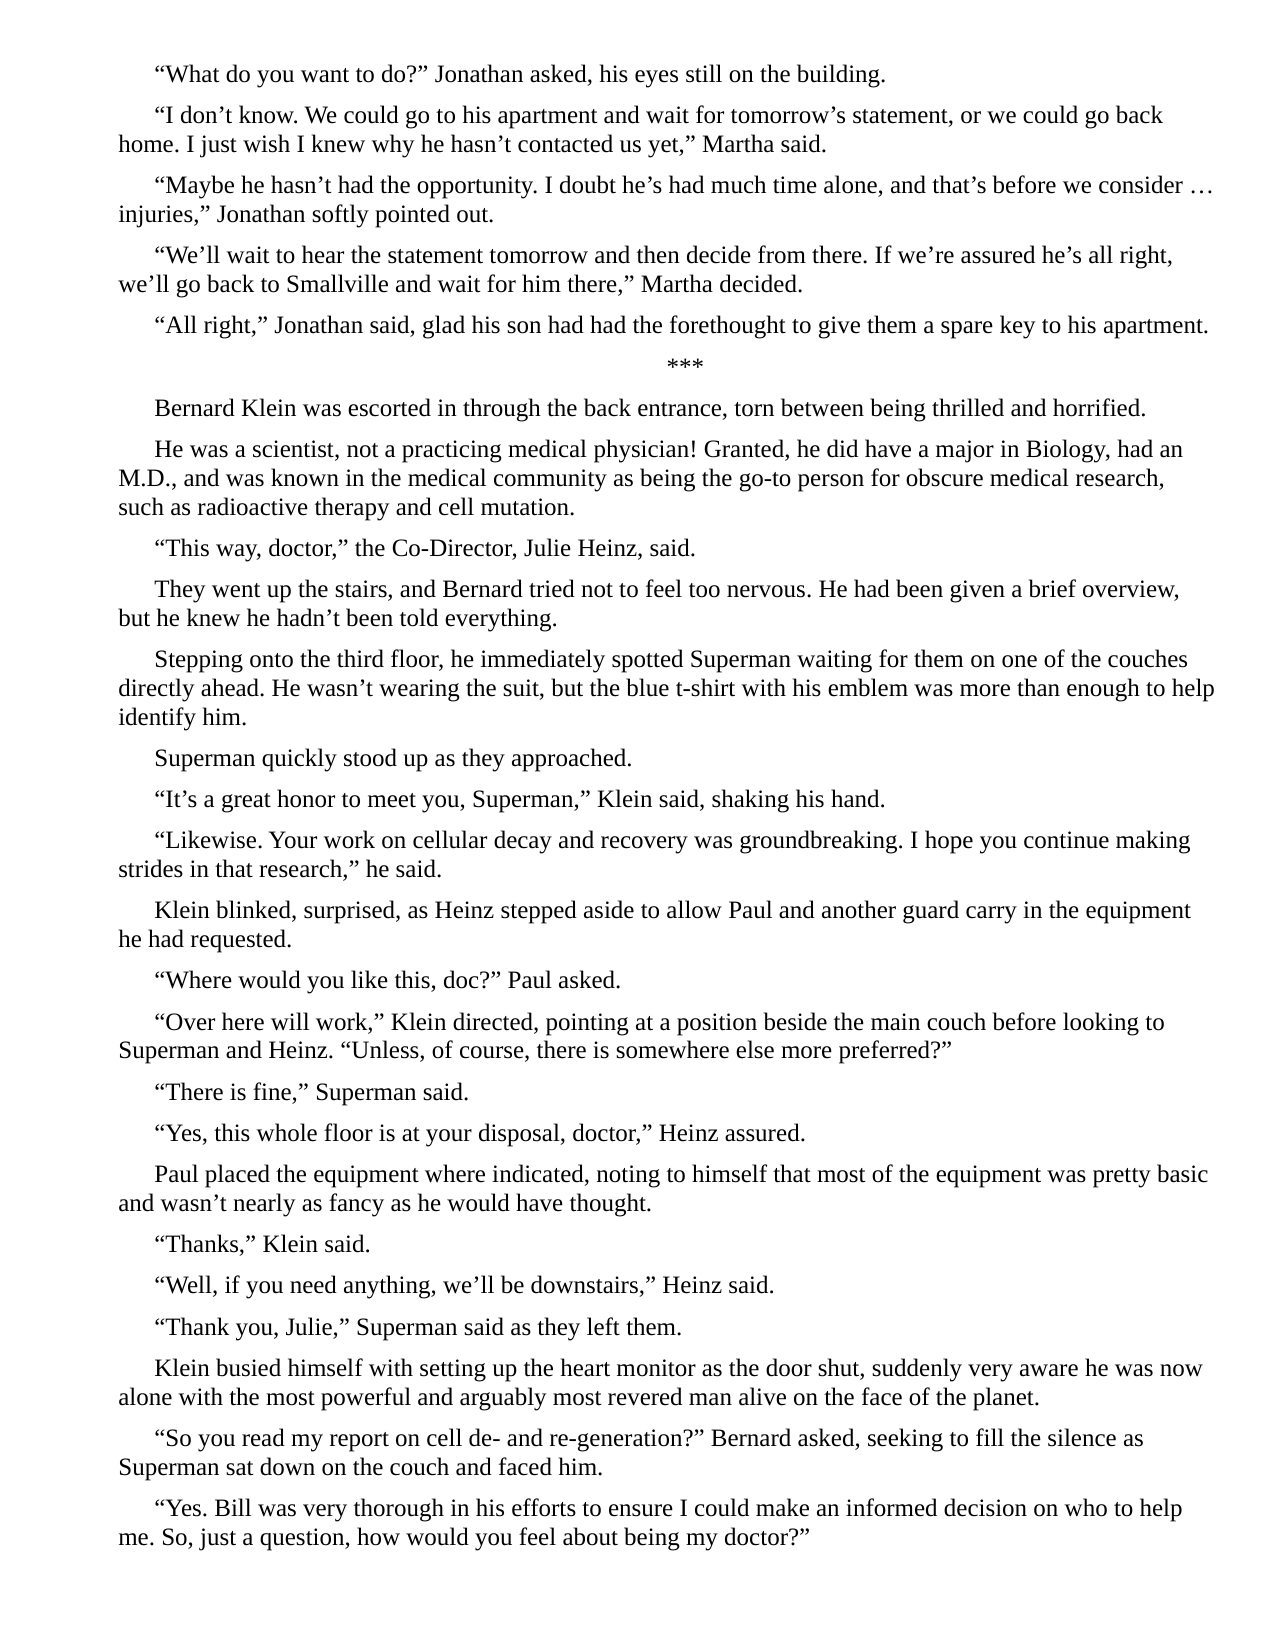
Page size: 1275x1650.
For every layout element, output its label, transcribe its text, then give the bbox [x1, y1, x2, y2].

text “Thanks,” Klein said. [118, 1229, 1216, 1258]
text “Yes, this whole floor is at your disposal, doctor,” Heinz assured. [118, 1118, 1216, 1147]
text “It’s a great honor to meet you, Superman,” Klein said, shaking his hand. [118, 784, 1216, 813]
text Klein busied himself with setting up the heart monitor as the door shut, suddenly very aware he was now alone with the most powerful and arguably most revered man alive on the face of the planet. [118, 1353, 1216, 1410]
text “I don’t know. We could go to his apartment and wait for tomorrow’s statement, or we could go back home. I just wish I knew why he hasn’t contacted us yet,” Martha said. [118, 100, 1216, 158]
text Klein blinked, surprised, as Heinz stepped aside to allow Paul and another guard carry in the equipment he had requested. [118, 895, 1216, 953]
text “Maybe he hasn’t had the opportunity. I doubt he’s had much time alone, and that’s before we consider … injuries,” Jonathan softly pointed out. [118, 170, 1216, 228]
text “So you read my report on cell de- and re-generation?” Bernard asked, seeking to fill the silence as Superman sat down on the couch and faced him. [118, 1423, 1216, 1480]
text “Likewise. Your work on cellular decay and recovery was groundbreaking. I hope you continue making strides in that research,” he said. [118, 825, 1216, 883]
text Bernard Klein was escorted in through the back entrance, torn between being thrilled and horrified. [118, 393, 1216, 422]
text “Well, if you need anything, we’ll be downstairs,” Heinz said. [118, 1270, 1216, 1299]
text “Over here will work,” Klein directed, pointing at a position beside the main couch before looking to Superman and Heinz. “Unless, of course, there is somewhere else more preferred?” [118, 1007, 1216, 1064]
text They went up the stairs, and Bernard tried not to feel too nervous. He had been given a brief overview, but he knew he hadn’t been told everything. [118, 574, 1216, 632]
text “There is fine,” Superman said. [118, 1077, 1216, 1105]
text He was a scientist, not a practicing medical physician! Granted, he did have a major in Biology, had an M.D., and was known in the medical community as being the go-to person for obscure medical research, such as radioactive therapy and cell mutation. [118, 434, 1216, 520]
text “We’ll wait to hear the statement tomorrow and then decide from there. If we’re assured he’s all right, we’ll go back to Smallville and wait for him there,” Martha decided. [118, 240, 1216, 298]
text “Thank you, Julie,” Superman said as they left them. [118, 1312, 1216, 1340]
text *** [118, 352, 1216, 380]
text Stepping onto the third floor, he immediately spotted Superman waiting for them on one of the couches directly ahead. He wasn’t wearing the suit, but the blue t-shirt with his emblem was more than enough to help identify him. [118, 644, 1216, 730]
text “What do you want to do?” Jonathan asked, his eyes still on the building. [118, 59, 1216, 88]
text “All right,” Jonathan said, glad his son had had the forethought to give them a spare key to his apartment. [118, 310, 1216, 339]
text “Where would you like this, doc?” Paul asked. [118, 965, 1216, 994]
text “Yes. Bill was very thorough in his efforts to ensure I could make an informed decision on who to help me. So, just a question, how would you feel about being my doctor?” [118, 1493, 1216, 1550]
text Paul placed the equipment where indicated, noting to himself that most of the equipment was pretty basic and wasn’t nearly as fancy as he would have thought. [118, 1159, 1216, 1217]
text Superman quickly stood up as they approached. [118, 743, 1216, 772]
text “This way, doctor,” the Co-Director, Julie Heinz, said. [118, 533, 1216, 562]
